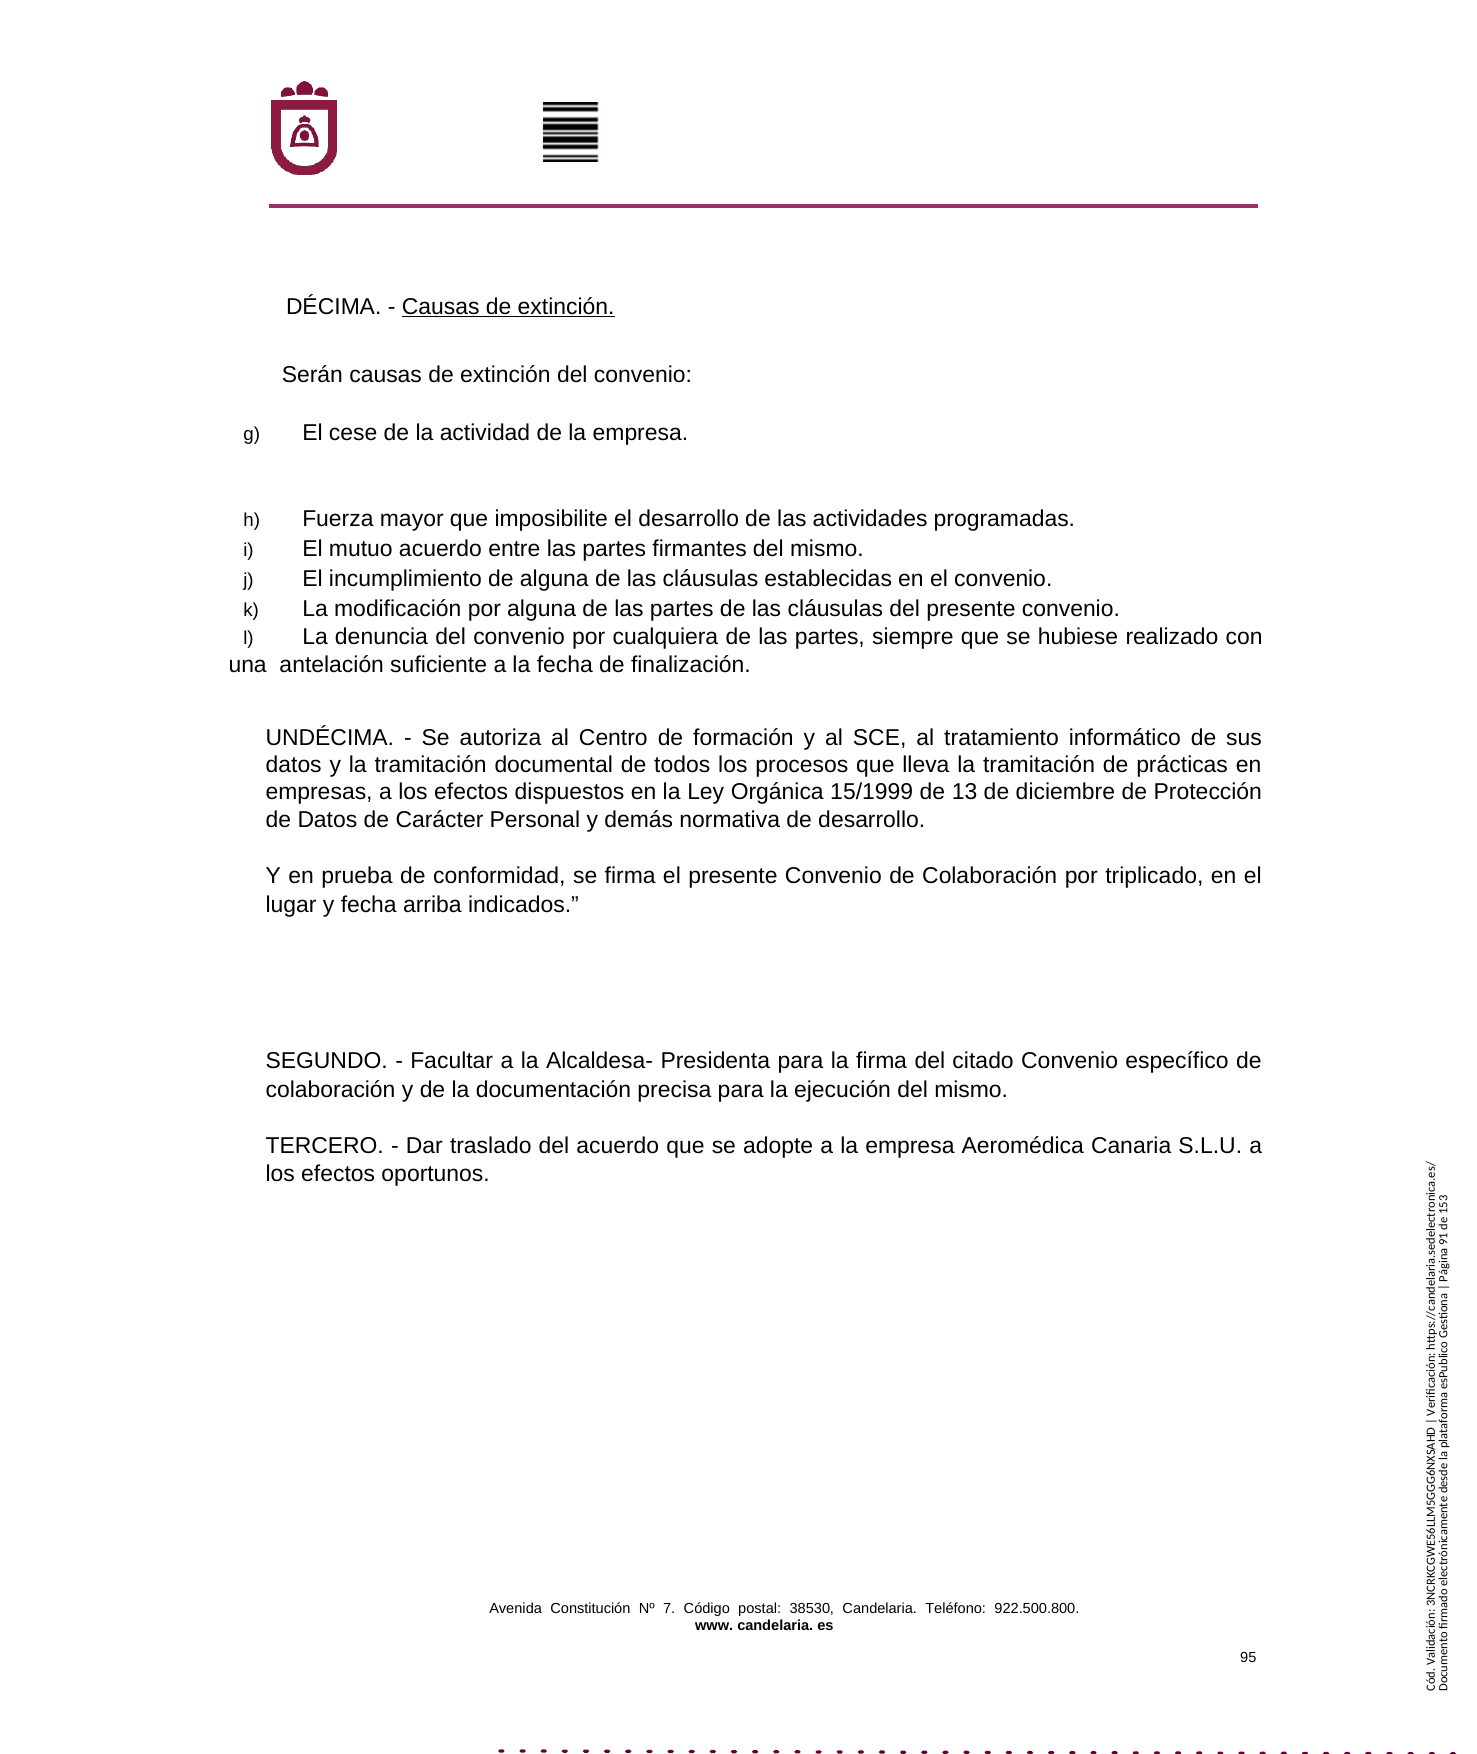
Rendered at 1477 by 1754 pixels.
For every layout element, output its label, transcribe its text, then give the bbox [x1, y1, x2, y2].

list La modificación por alguna de las partes de las cláusulas del presente convenio. [228, 593, 1263, 622]
text Serán causas de extinción del convenio: [282, 359, 1263, 388]
text DÉCIMA. - Causas de extinción. [286, 291, 1270, 320]
list El mutuo acuerdo entre las partes firmantes del mismo. [228, 533, 1263, 562]
text UNDÉCIMA. - Se autoriza al Centro de formación y al SCE, al tratamiento informático de sus datos y la tramitación documental de todos los procesos que lleva la tramitación de prácticas en empresas, a los efectos dispuestos en la Ley Orgánica 15/1999 de 13 de diciembre de Protección de Datos de Carácter Personal y demás normativa de desarrollo. [265, 724, 1263, 833]
list El incumplimiento de alguna de las cláusulas establecidas en el convenio. [228, 563, 1263, 592]
text TERCERO. - Dar traslado del acuerdo que se adopte a la empresa Aeromédica Canaria S.L.U. a los efectos oportunos. [265, 1132, 1263, 1187]
list La denuncia del convenio por cualquiera de las partes, siempre que se hubiese realizado con una antelación suficiente a la fecha de finalización. [228, 623, 1263, 678]
text Y en prueba de conformidad, se firma el presente Convenio de Colaboración por triplicado, en el lugar y fecha arriba indicados.” [265, 862, 1263, 918]
list Fuerza mayor que imposibilite el desarrollo de las actividades programadas. [228, 503, 1263, 532]
list El cese de la actividad de la empresa. [228, 417, 1263, 446]
text SEGUNDO. - Facultar a la Alcaldesa- Presidenta para la firma del citado Convenio específico de colaboración y de la documentación precisa para la ejecución del mismo. [265, 1047, 1263, 1102]
